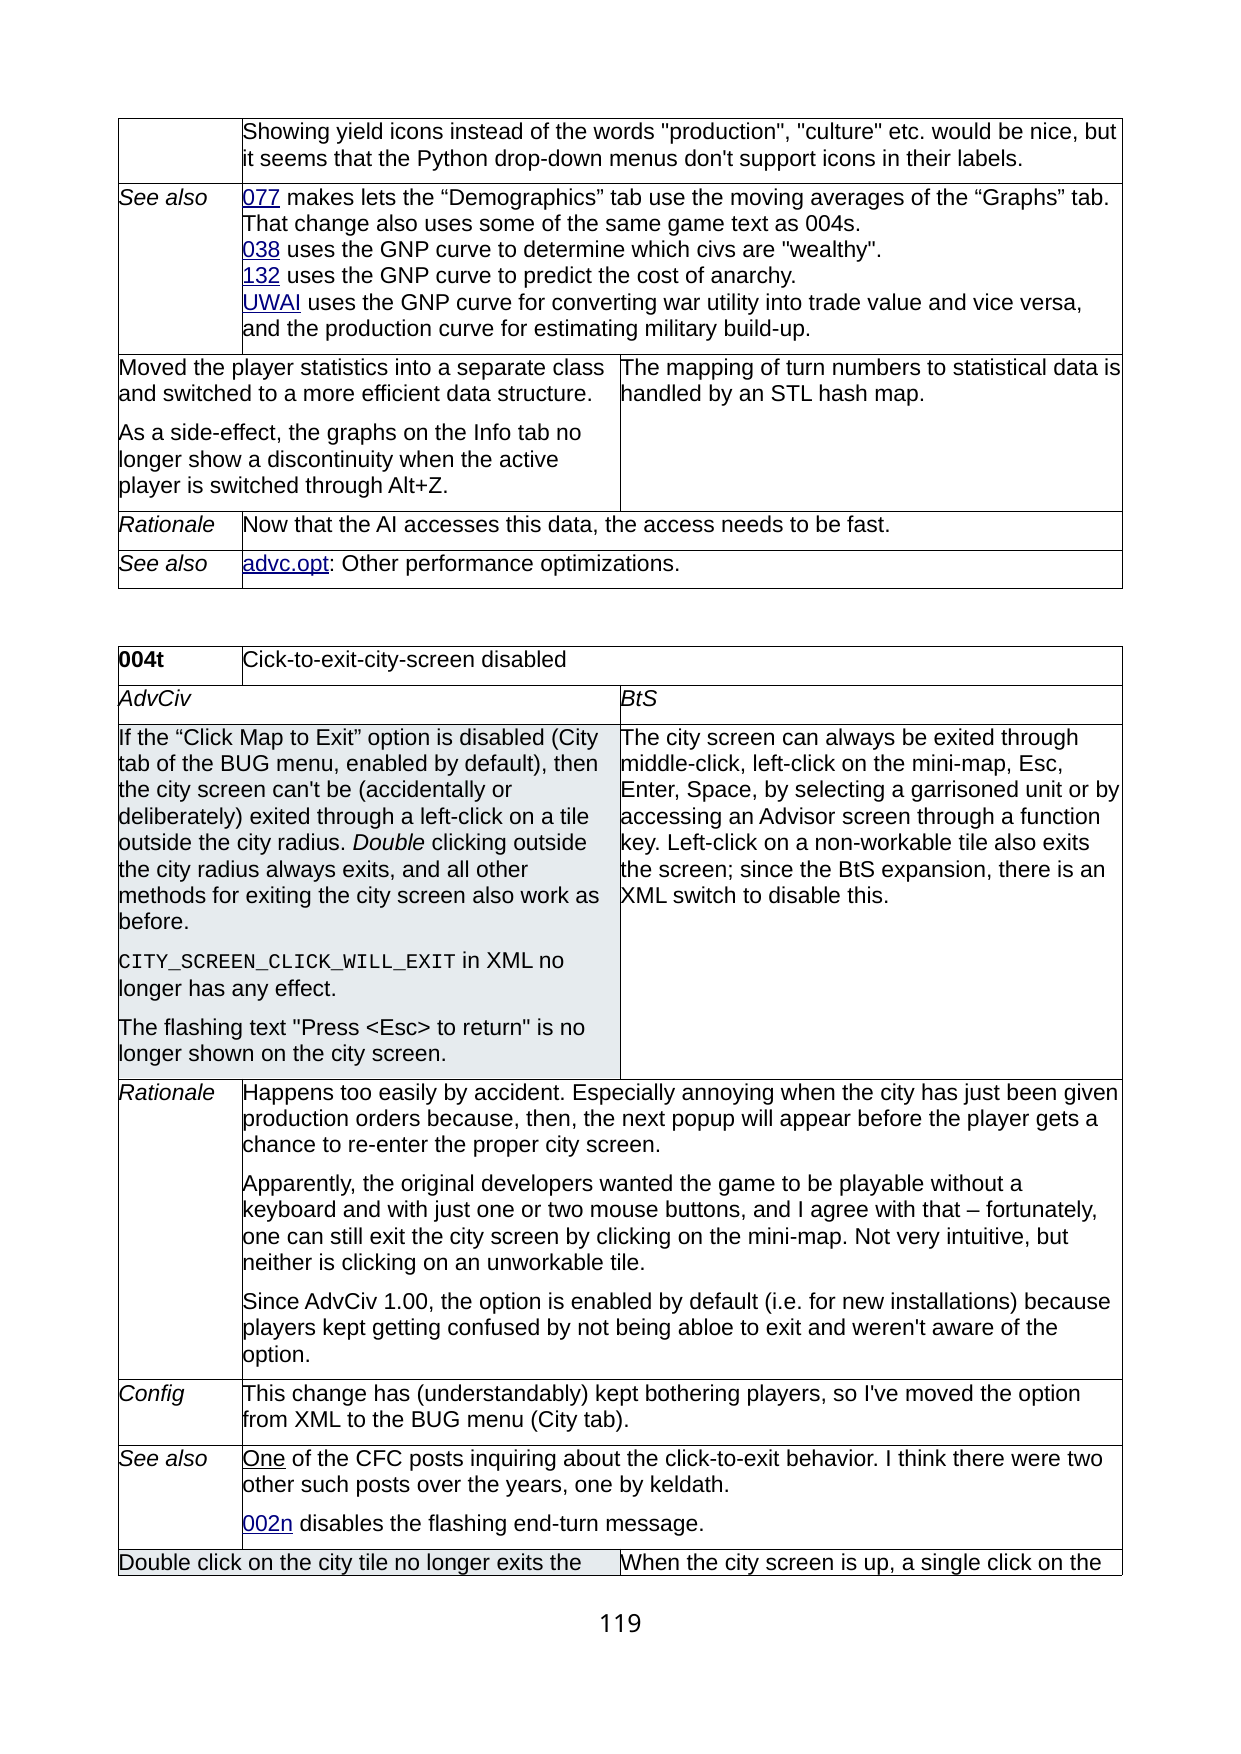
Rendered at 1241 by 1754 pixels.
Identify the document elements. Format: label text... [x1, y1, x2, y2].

table_header 004t [119, 647, 242, 685]
table_cell Moved the player statistics into a separate class and switched to a more efficient data structure. As a side-effect, the graphs on the Info tab no longer show a discontinuity when the active player is switched through Alt+Z. [119, 355, 620, 511]
table_cell One of the CFC posts inquiring about the click-to-exit behavior. I think there were two other such posts over the years, one by keldath. 002n disables the flashing end-turn message. [243, 1446, 1122, 1548]
table_cell BtS [621, 686, 1122, 724]
table_cell advc.opt: Other performance optimizations. [243, 551, 1122, 588]
table_cell [119, 119, 242, 183]
table_cell This change has (understandably) kept bothering players, so I've moved the option from XML to the BUG menu (City tab). [243, 1380, 1122, 1444]
table_cell The city screen can always be exited through middle-click, left-click on the mini-map, Esc, Enter, Space, by selecting a garrisoned unit or by accessing an Advisor screen through a function key. Left-click on a non-workable tile also exits the screen; since the BtS expansion, there is an XML switch to disable this. [621, 725, 1122, 1078]
table_cell Now that the AI accesses this data, the access needs to be fast. [243, 512, 1122, 549]
table_cell See also [119, 1446, 242, 1548]
table_cell Rationale [119, 1080, 242, 1379]
table_cell When the city screen is up, a single click on the [621, 1550, 1122, 1575]
table_header Cick-to-exit-city-screen disabled [243, 647, 1122, 685]
table_cell See also [119, 184, 242, 354]
table_cell Double click on the city tile no longer exits the [119, 1550, 620, 1575]
table_cell Config [119, 1380, 242, 1444]
table_cell Rationale [119, 512, 242, 549]
table_cell See also [119, 551, 242, 588]
table_cell AdvCiv [119, 686, 620, 724]
table_cell If the “Click Map to Exit” option is disabled (City tab of the BUG menu, enabled by default), then the city screen can't be (accidentally or deliberately) exited through a left-click on a tile outside the city radius. Double clicking outside the city radius always exits, and all other methods for exiting the city screen also work as before. CITY_SCREEN_CLICK_WILL_EXIT in XML no longer has any effect. The flashing text "Press <Esc> to return" is no longer shown on the city screen. [119, 725, 620, 1078]
table_cell Showing yield icons instead of the words "production", "culture" etc. would be nice, but it seems that the Python drop-down menus don't support icons in their labels. [243, 119, 1122, 183]
table_cell Happens too easily by accident. Especially annoying when the city has just been given production orders because, then, the next popup will appear before the player gets a chance to re-enter the proper city screen. Apparently, the original developers wanted the game to be playable without a keyboard and with just one or two mouse buttons, and I agree with that – fortunately, one can still exit the city screen by clicking on the mini-map. Not very intuitive, but neither is clicking on an unworkable tile. Since AdvCiv 1.00, the option is enabled by default (i.e. for new installations) because players kept getting confused by not being abloe to exit and weren't aware of the option. [243, 1080, 1122, 1379]
table_cell The mapping of turn numbers to statistical data is handled by an STL hash map. [621, 355, 1122, 511]
table_cell 077 makes lets the “Demographics” tab use the moving averages of the “Graphs” tab. That change also uses some of the same game text as 004s. 038 uses the GNP curve to determine which civs are "wealthy". 132 uses the GNP curve to predict the cost of anarchy. UWAI uses the GNP curve for converting war utility into trade value and vice versa, and the production curve for estimating military build-up. [243, 184, 1122, 354]
